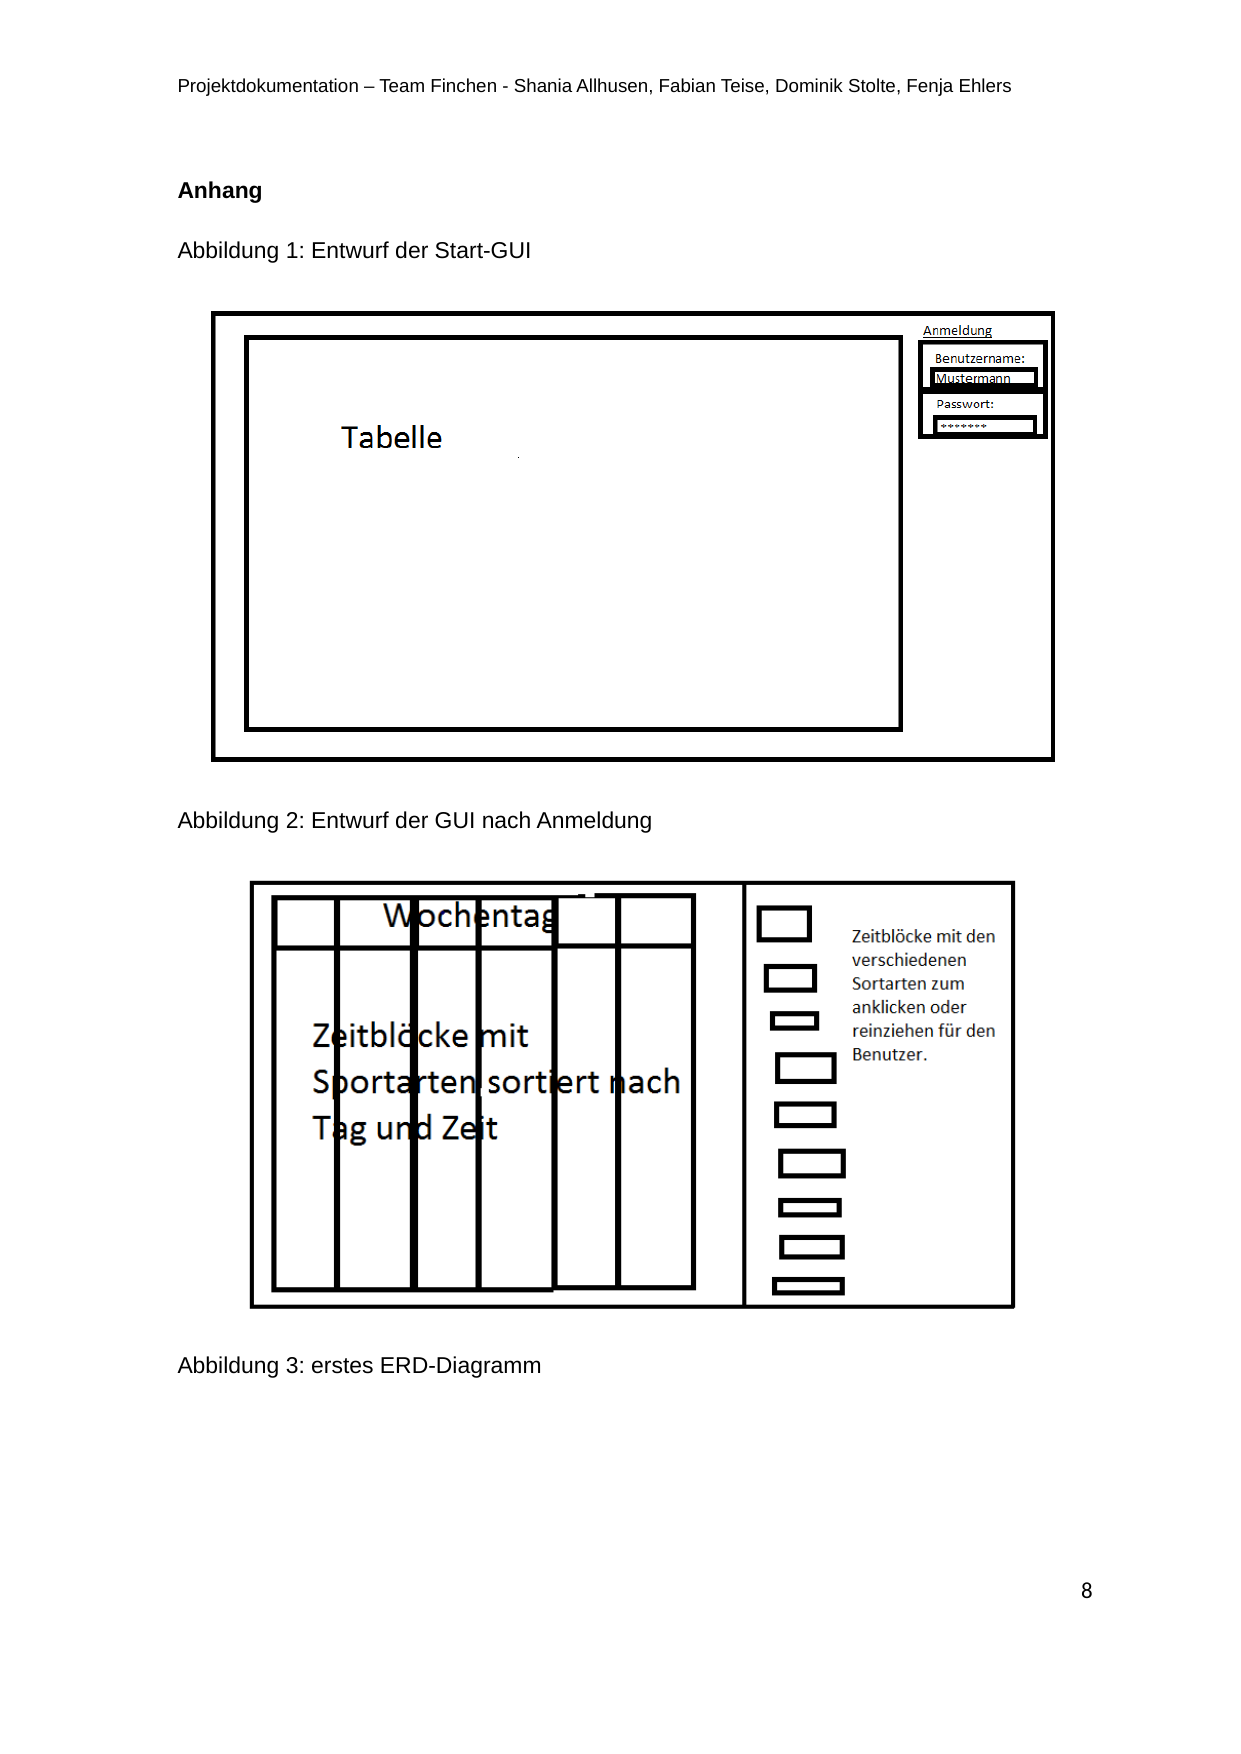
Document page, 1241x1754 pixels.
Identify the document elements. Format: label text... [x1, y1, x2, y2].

text Abbildung 3: erstes ERD-Diagramm [177, 1352, 1092, 1378]
text Abbildung 1: Entwurf der Start-GUI [177, 237, 1092, 264]
text Anhang [177, 177, 1092, 203]
picture [177, 867, 1089, 1317]
picture [177, 297, 1093, 772]
text Abbildung 2: Entwurf der GUI nach Anmeldung [177, 807, 1092, 833]
